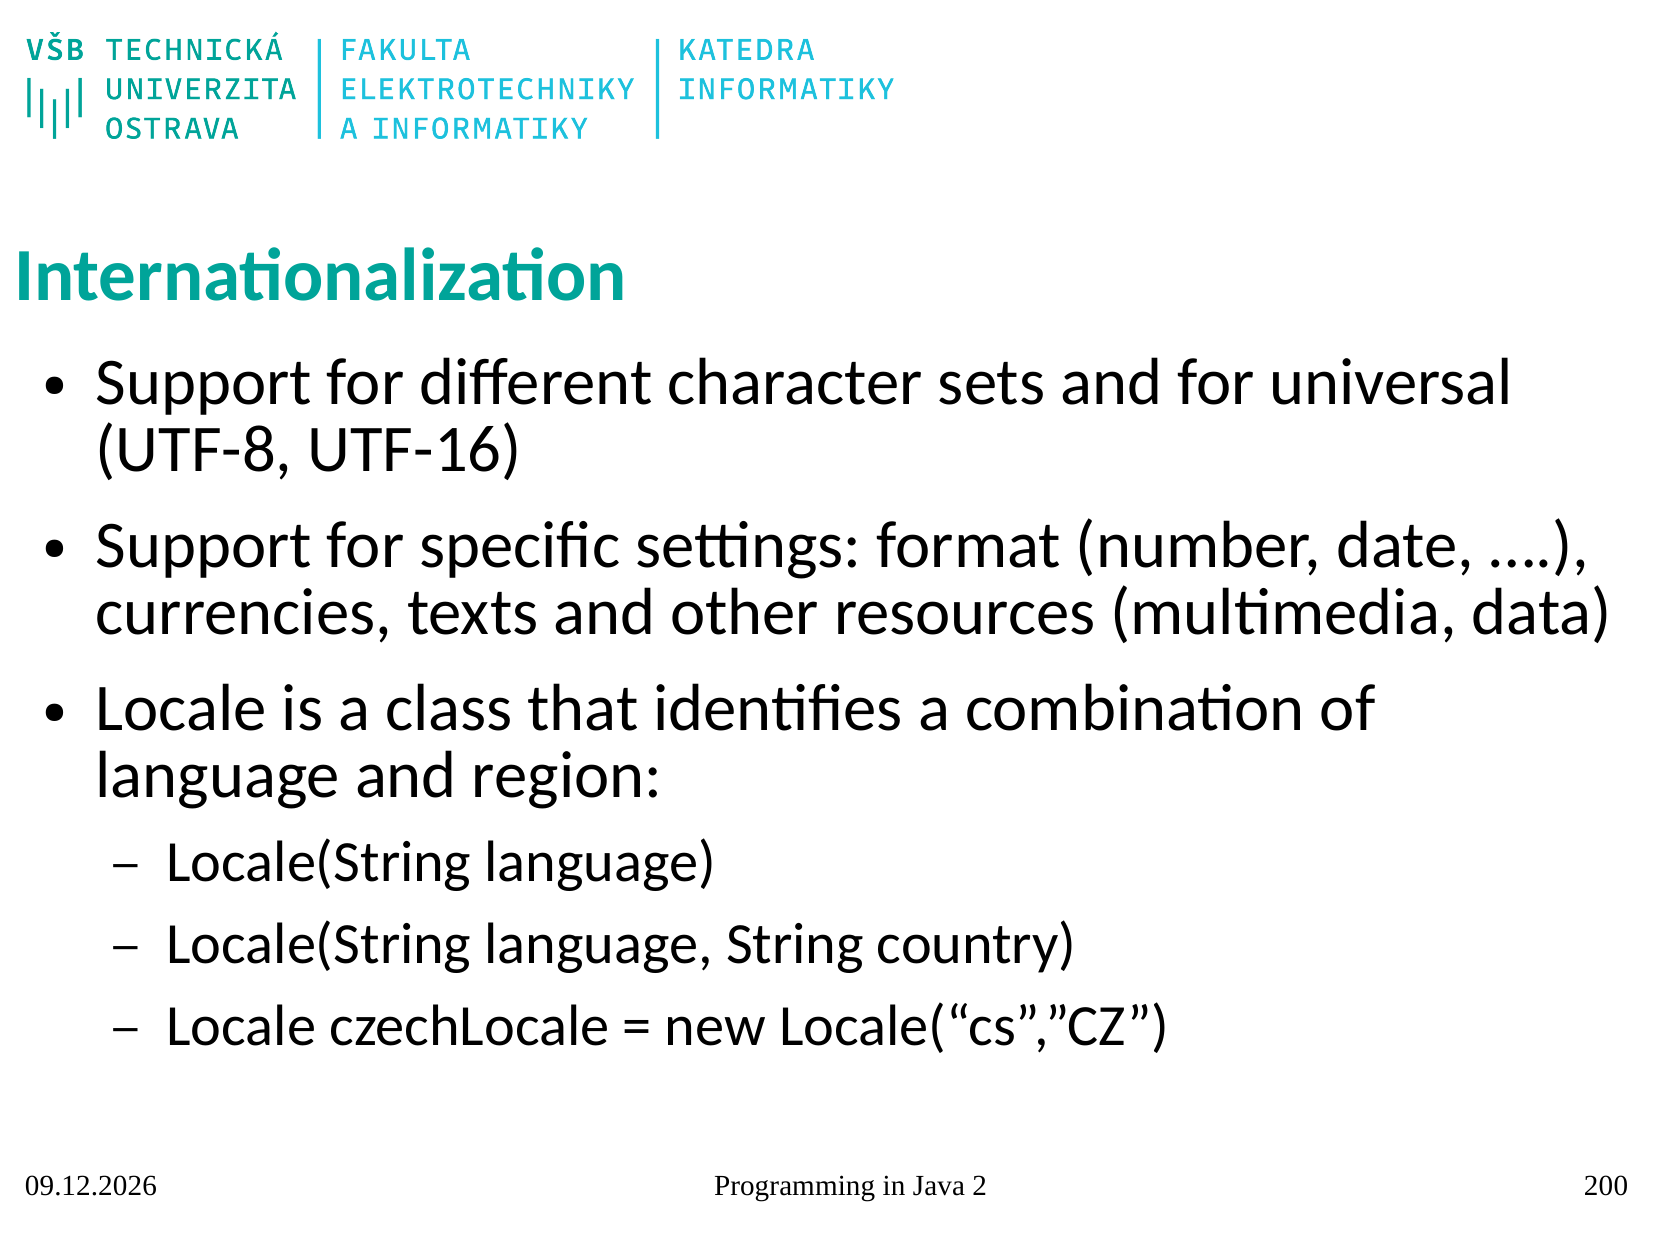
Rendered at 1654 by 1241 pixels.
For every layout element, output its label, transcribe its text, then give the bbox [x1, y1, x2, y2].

list Support for different character sets and for universal (UTF-8, UTF-16) Support for specific settings: format (number, date, ….), currencies, texts and other resources (multimedia, data) Locale is a class that identifies a combination of language and region: Locale(String language) Locale(String language, String country) Locale czechLocale = new Locale(“cs”,”CZ”) [24, 354, 1629, 1146]
title Internationalization [14, 165, 1619, 319]
picture [26, 31, 894, 139]
